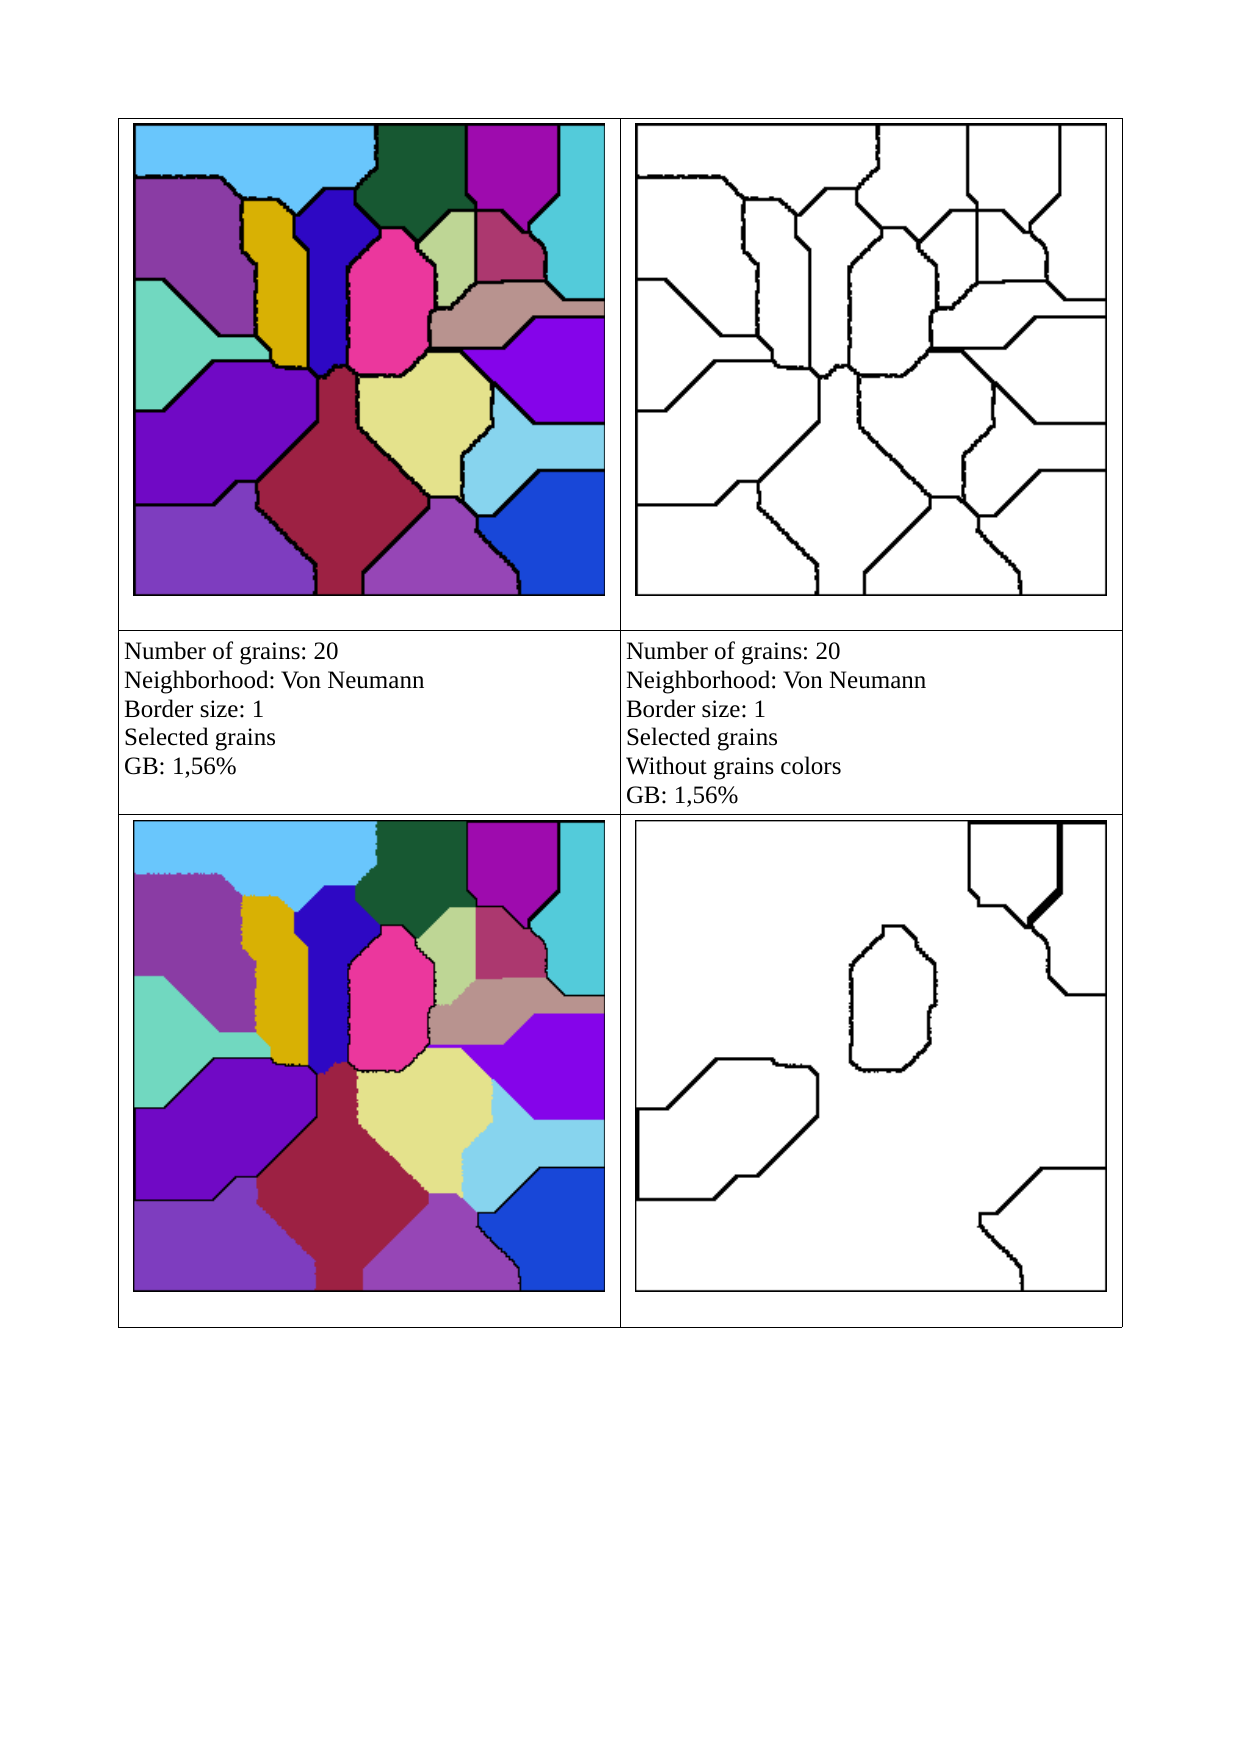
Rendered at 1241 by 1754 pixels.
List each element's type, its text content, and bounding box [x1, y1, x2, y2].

table_cell Number of grains: 20 Neighborhood: Von Neumann Border size: 1 Selected grains Without grains colors GB: 1,56% [621, 631, 1122, 814]
picture [133, 820, 605, 1292]
table_cell [119, 119, 620, 630]
table_cell [621, 119, 1122, 630]
table_cell Number of grains: 20 Neighborhood: Von Neumann Border size: 1 Selected grains GB: 1,56% [119, 631, 620, 814]
picture [133, 123, 605, 596]
picture [635, 123, 1107, 596]
table_cell [621, 815, 1122, 1327]
picture [635, 820, 1107, 1292]
table_cell [119, 815, 620, 1327]
